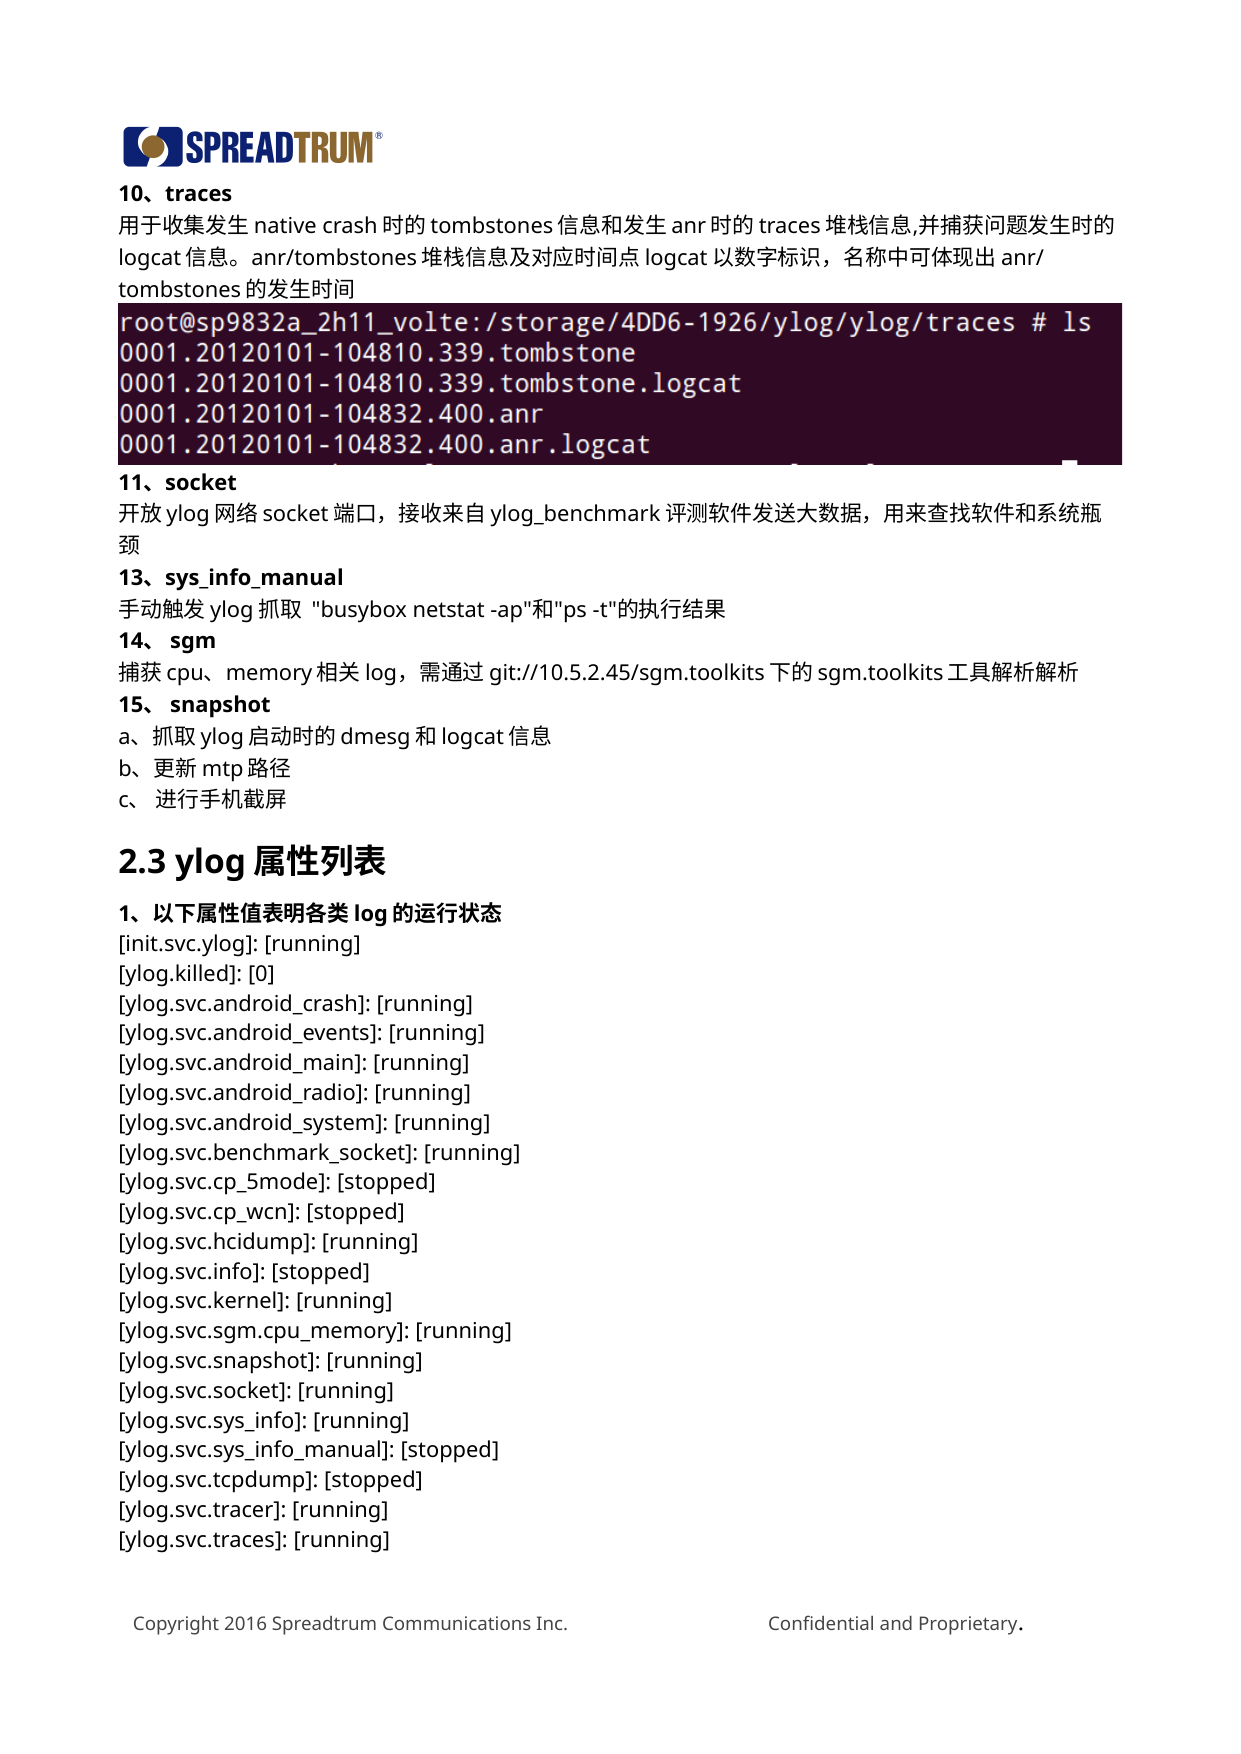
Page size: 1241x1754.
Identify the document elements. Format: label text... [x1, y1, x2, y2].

text [ylog.svc.snapshot]: [running] [118, 1345, 1122, 1375]
text 13、sys_info_manual [118, 560, 1122, 592]
text [ylog.svc.tcpdump]: [stopped] [118, 1464, 1122, 1494]
text [ylog.svc.cp_wcn]: [stopped] [118, 1196, 1122, 1226]
text [ylog.svc.cp_5mode]: [stopped] [118, 1166, 1122, 1196]
picture [120, 123, 386, 168]
text 手动触发ylog抓取 "busybox netstat -ap"和"ps -t"的执行结果 [118, 592, 1122, 623]
text 1、以下属性值表明各类log的运行状态 [118, 896, 1122, 928]
text [ylog.svc.hcidump]: [running] [118, 1226, 1122, 1256]
text 11、socket [118, 465, 1122, 496]
text [ylog.svc.sys_info]: [running] [118, 1405, 1122, 1434]
text [ylog.svc.sys_info_manual]: [stopped] [118, 1434, 1122, 1464]
text [ylog.svc.android_system]: [running] [118, 1107, 1122, 1137]
text [ylog.svc.kernel]: [running] [118, 1286, 1122, 1315]
text 10、traces [118, 176, 1122, 208]
text [ylog.svc.android_crash]: [running] [118, 988, 1122, 1017]
text b、更新mtp路径 [118, 751, 1122, 782]
text [ylog.svc.benchmark_socket]: [running] [118, 1137, 1122, 1166]
text [ylog.svc.info]: [stopped] [118, 1256, 1122, 1286]
text 开放ylog网络socket端口，接收来自ylog_benchmark评测软件发送大数据，用来查找软件和系统瓶颈 [118, 496, 1122, 560]
text [ylog.svc.sgm.cpu_memory]: [running] [118, 1315, 1122, 1345]
text [ylog.svc.android_radio]: [running] [118, 1077, 1122, 1107]
text [ylog.svc.tracer]: [running] [118, 1494, 1122, 1524]
text [ylog.svc.android_events]: [running] [118, 1017, 1122, 1047]
text [ylog.killed]: [0] [118, 958, 1122, 988]
text 14、 sgm [118, 623, 1122, 655]
text 用于收集发生native crash时的tombstones信息和发生anr时的traces堆栈信息,并捕获问题发生时的logcat信息。anr/tombstones堆栈信息及对应时间点logcat以数字标识，名称中可体现出anr/tombstones的发生时间 [118, 208, 1122, 303]
text 15、 snapshot [118, 687, 1122, 719]
text 捕获cpu、memory相关log，需通过git://10.5.2.45/sgm.toolkits下的sgm.toolkits工具解析解析 [118, 655, 1122, 687]
text a、抓取ylog启动时的dmesg和logcat信息 [118, 719, 1122, 751]
text [ylog.svc.android_main]: [running] [118, 1047, 1122, 1077]
text c、 进行手机截屏 [118, 782, 1122, 814]
picture [118, 303, 1123, 465]
text [ylog.svc.traces]: [running] [118, 1524, 1122, 1554]
subtitle 2.3 ylog属性列表 [118, 835, 1122, 884]
text [ylog.svc.socket]: [running] [118, 1375, 1122, 1405]
text [init.svc.ylog]: [running] [118, 928, 1122, 958]
